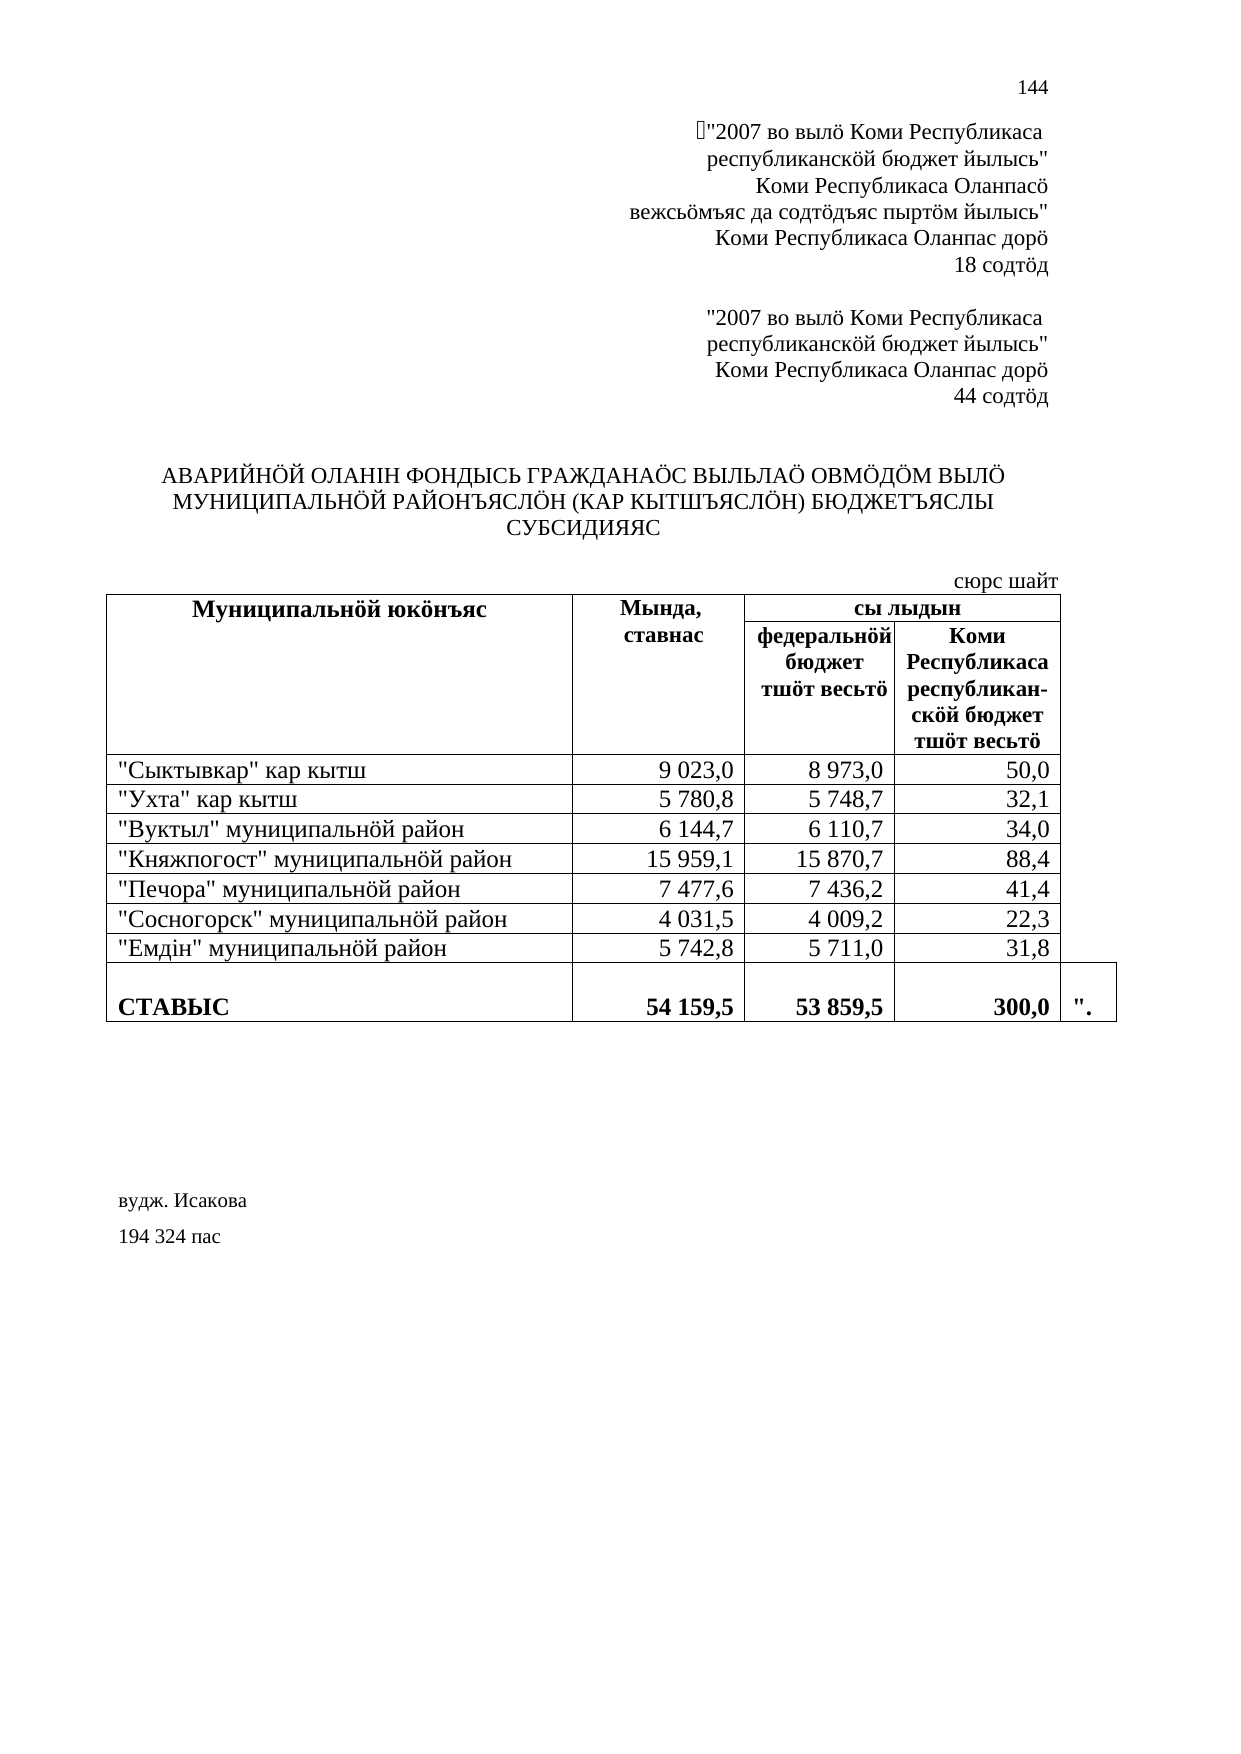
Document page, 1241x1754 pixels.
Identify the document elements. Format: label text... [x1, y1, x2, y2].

table_cell 5 742,8 [573, 934, 744, 962]
table_cell 54 159,5 [573, 963, 744, 1021]
text 18 содтöд [118, 251, 1048, 277]
table_cell 4 009,2 [745, 904, 894, 932]
table_cell 32,1 [895, 785, 1060, 813]
text Коми Республикаса Оланпас дорö [118, 356, 1048, 383]
table_cell 7 477,6 [573, 874, 744, 903]
text АВАРИЙНÖЙ ОЛАНIН ФОНДЫСЬ ГРАЖДАНАÖС ВЫЛЬЛАÖ ОВМÖДÖМ ВЫЛÖ МУНИЦИПАЛЬНÖЙ РАЙОНЪЯСЛÖН (КАР КЫТШЪЯСЛÖН) БЮДЖЕТЪЯСЛЫ СУБСИДИЯЯС [118, 462, 1048, 541]
text вежсьöмъяс да содтöдъяс пыртöм йылысь" [118, 198, 1048, 224]
table_cell "Вуктыл" муниципальнöй район [107, 814, 572, 843]
table_header Муниципальнöй юкöнъяс [107, 595, 572, 754]
table_cell [1061, 813, 1116, 843]
table_cell 53 859,5 [745, 963, 894, 1021]
text сюрс шайт [118, 567, 1058, 593]
table_cell 5 711,0 [745, 934, 894, 962]
text вудж. Исакова [118, 1188, 1058, 1212]
table_cell [1061, 873, 1116, 903]
table_cell [1061, 621, 1116, 754]
table_cell СТАВЫС [107, 963, 572, 1021]
table_cell [1061, 843, 1116, 873]
table_header [1061, 594, 1116, 621]
text "2007 во вылö Коми Республикаса [118, 303, 1048, 330]
table_cell 7 436,2 [745, 874, 894, 903]
table_cell "Сыктывкар" кар кытш [107, 755, 572, 783]
table_cell Коми Республикаса республикан- скöй бюджет тшöт весьтö [895, 622, 1060, 754]
table_cell 50,0 [895, 755, 1060, 783]
table_cell "Ухта" кар кытш [107, 785, 572, 813]
table_cell "Емдiн" муниципальнöй район [107, 934, 572, 962]
text Коми Республикаса Оланпас дорö [118, 224, 1048, 251]
text "2007 во вылö Коми Республикаса [118, 118, 1048, 145]
table_cell 15 959,1 [573, 844, 744, 873]
table_cell 6 144,7 [573, 814, 744, 843]
table_cell федеральнöй бюджет тшöт весьтö [745, 622, 894, 754]
text республиканскöй бюджет йылысь" [118, 330, 1048, 356]
table_cell ". [1061, 963, 1116, 1021]
table_cell 5 780,8 [573, 785, 744, 813]
text 44 содтöд [118, 383, 1048, 409]
table_cell 300,0 [895, 963, 1060, 1021]
table_cell 22,3 [895, 904, 1060, 932]
table_cell 31,8 [895, 934, 1060, 962]
table_cell [1061, 933, 1116, 962]
table_cell 41,4 [895, 874, 1060, 903]
text 194 324 пас [118, 1224, 1048, 1248]
table_cell [1061, 903, 1116, 932]
table_header сы лыдын [745, 595, 1060, 621]
table_cell 9 023,0 [573, 755, 744, 783]
text республиканскöй бюджет йылысь" [118, 145, 1048, 172]
table_cell [1061, 784, 1116, 813]
table_cell [1061, 754, 1116, 783]
table_cell 15 870,7 [745, 844, 894, 873]
table_header Мында, ставнас [573, 595, 744, 754]
table_cell 34,0 [895, 814, 1060, 843]
table_cell 88,4 [895, 844, 1060, 873]
table_cell 8 973,0 [745, 755, 894, 783]
table_cell 5 748,7 [745, 785, 894, 813]
table_cell "Княжпогост" муниципальнöй район [107, 844, 572, 873]
table_cell "Сосногорск" муниципальнöй район [107, 904, 572, 932]
table_cell 6 110,7 [745, 814, 894, 843]
table_cell "Печора" муниципальнöй район [107, 874, 572, 903]
table_cell 4 031,5 [573, 904, 744, 932]
text Коми Республикаса Оланпасö [118, 172, 1048, 198]
